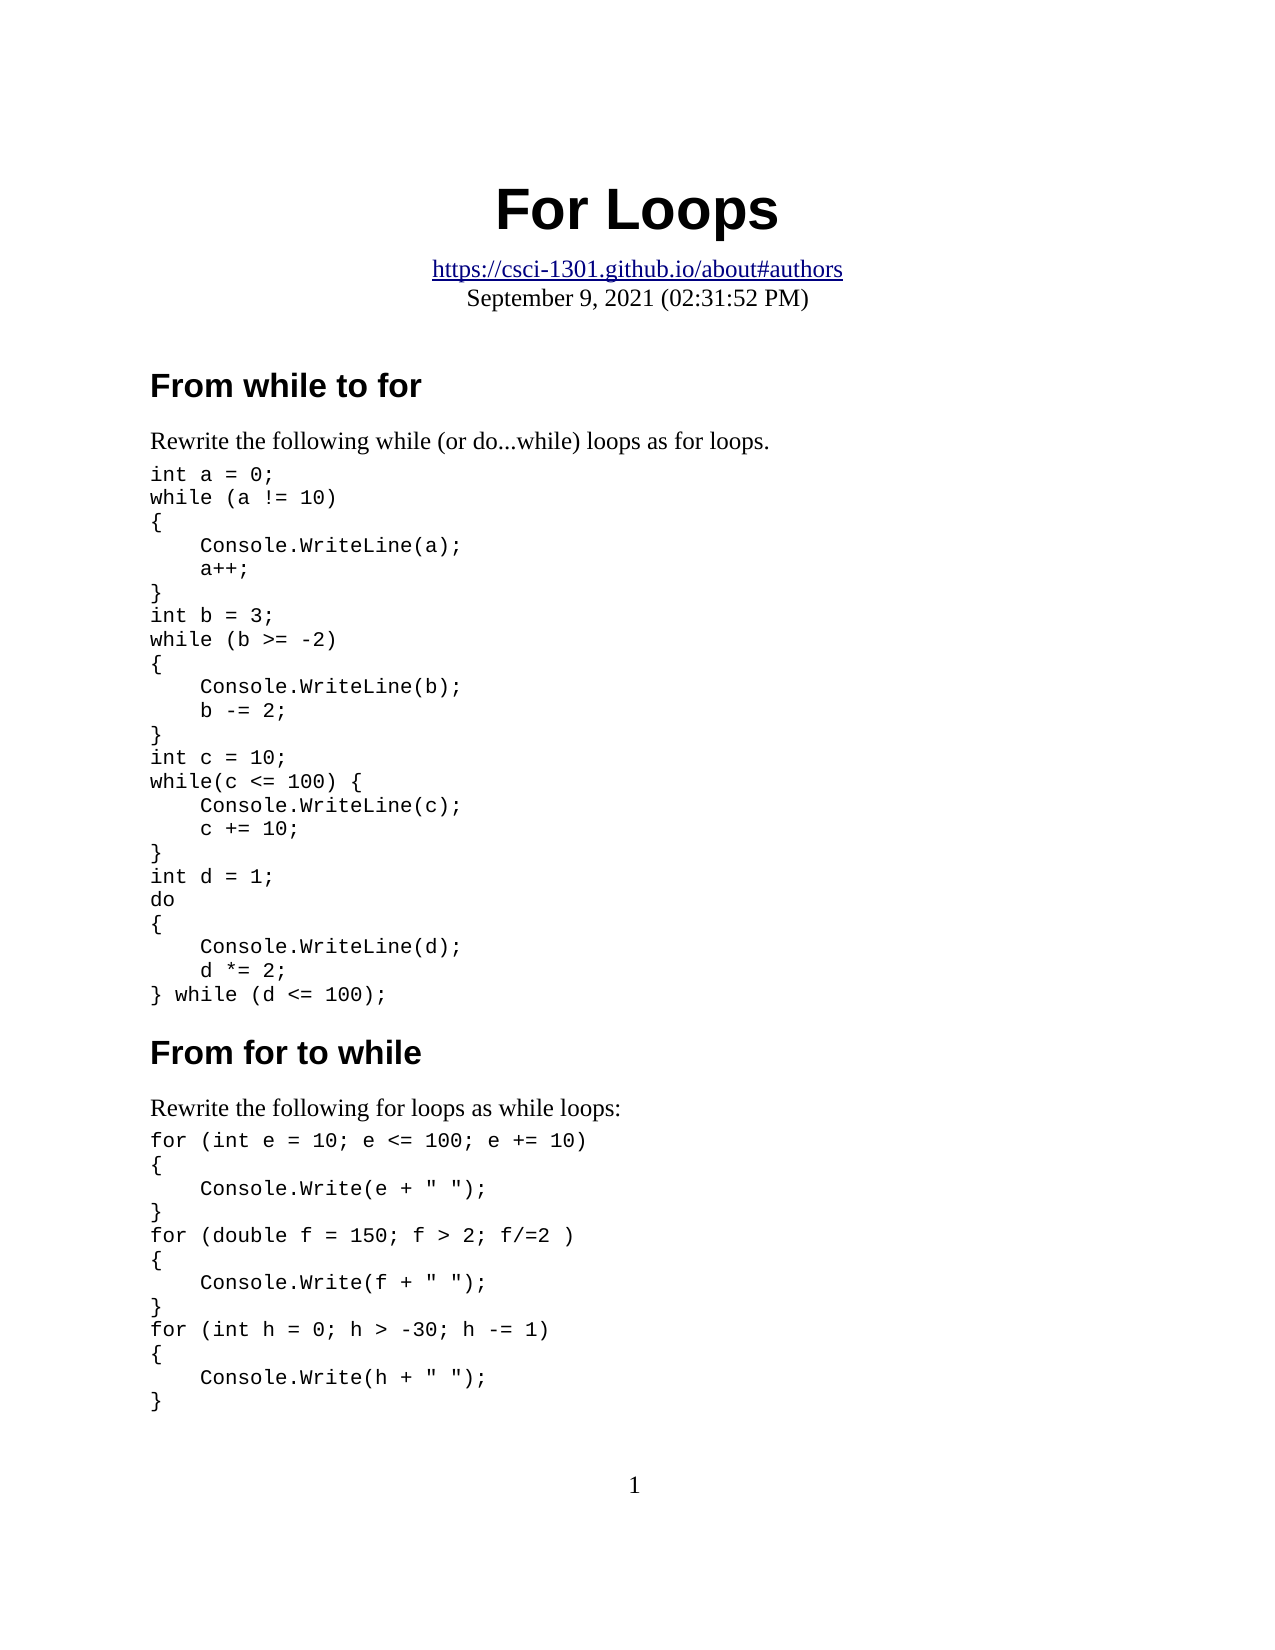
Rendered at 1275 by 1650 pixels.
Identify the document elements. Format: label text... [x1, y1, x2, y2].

text { [150, 653, 1125, 676]
text } while (d <= 100); [150, 984, 1125, 1007]
text Console.Write(f + " "); [150, 1272, 1125, 1296]
subtitle From for to while [150, 1032, 1125, 1071]
text } [150, 842, 1125, 866]
text { [150, 511, 1125, 534]
text Rewrite the following while (or do...while) loops as for loops. [150, 426, 1125, 455]
text Console.WriteLine(b); [150, 676, 1125, 700]
text } [150, 582, 1125, 606]
text int b = 3; [150, 606, 1125, 629]
text while(c <= 100) { [150, 771, 1125, 795]
text d *= 2; [150, 960, 1125, 984]
text c += 10; [150, 818, 1125, 842]
text { [150, 913, 1125, 937]
text Console.WriteLine(d); [150, 937, 1125, 960]
text https://csci-1301.github.io/about#authors [150, 254, 1125, 283]
text } [150, 1296, 1125, 1319]
title For Loops [150, 175, 1125, 242]
text Console.Write(e + " "); [150, 1178, 1125, 1201]
text for (int h = 0; h > -30; h -= 1) [150, 1319, 1125, 1343]
text September 9, 2021 (02:31:52 PM) [150, 283, 1125, 312]
text int c = 10; [150, 747, 1125, 771]
text do [150, 889, 1125, 913]
text int a = 0; [150, 464, 1125, 487]
text { [150, 1343, 1125, 1367]
text } [150, 1201, 1125, 1225]
text int d = 1; [150, 866, 1125, 889]
text } [150, 724, 1125, 747]
subtitle From while to for [150, 366, 1125, 404]
text Console.Write(h + " "); [150, 1367, 1125, 1390]
text a++; [150, 558, 1125, 582]
text Rewrite the following for loops as while loops: [150, 1093, 1125, 1121]
text for (double f = 150; f > 2; f/=2 ) [150, 1225, 1125, 1248]
text { [150, 1248, 1125, 1272]
text while (a != 10) [150, 487, 1125, 511]
text Console.WriteLine(a); [150, 534, 1125, 558]
text while (b >= -2) [150, 629, 1125, 653]
text Console.WriteLine(c); [150, 795, 1125, 818]
text for (int e = 10; e <= 100; e += 10) [150, 1130, 1125, 1154]
text { [150, 1154, 1125, 1178]
text b -= 2; [150, 700, 1125, 724]
text } [150, 1390, 1125, 1414]
